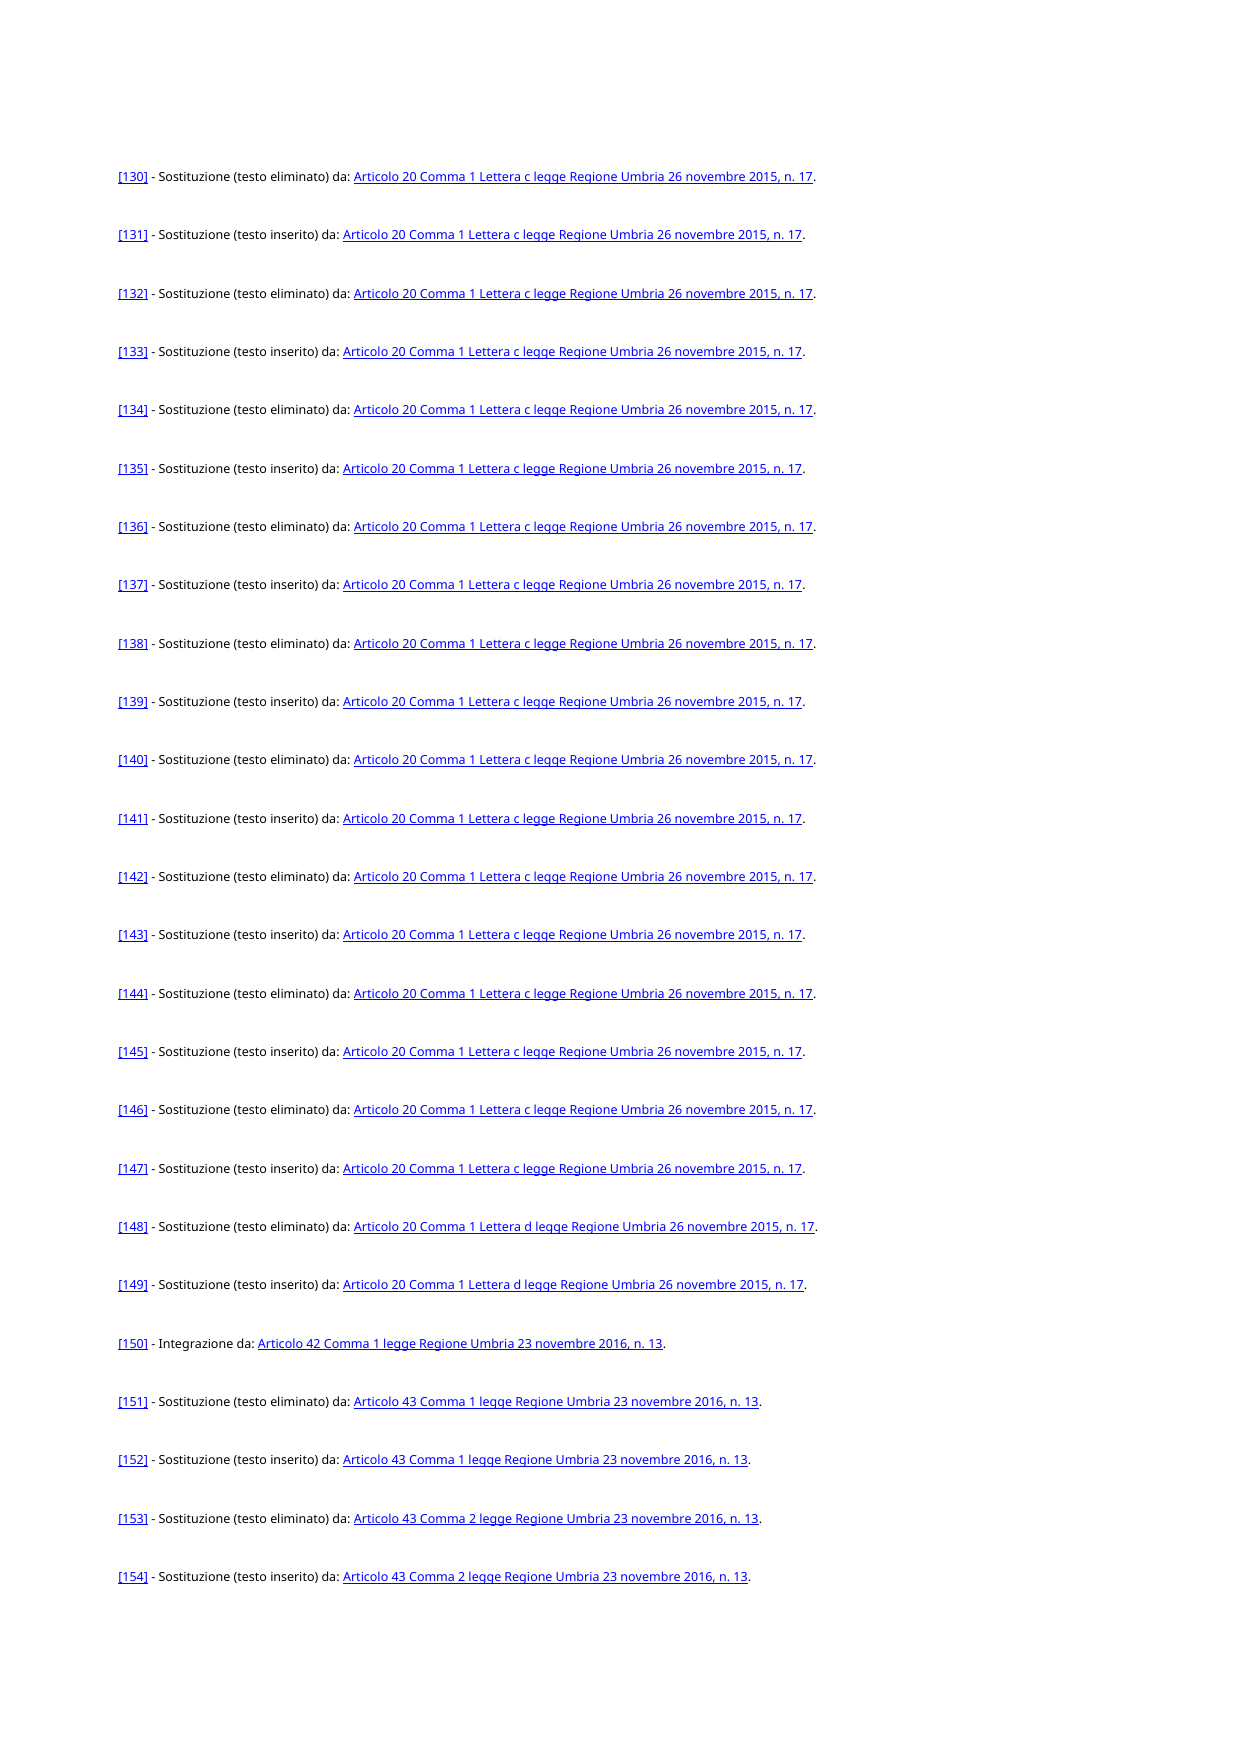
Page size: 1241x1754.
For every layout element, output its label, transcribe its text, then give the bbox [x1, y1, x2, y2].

text [154] - Sostituzione (testo inserito) da: Articolo 43 Comma 2 legge Regione Umbria 23 novembre 2016, n. 13. [118, 1548, 1122, 1585]
text [150] - Integrazione da: Articolo 42 Comma 1 legge Regione Umbria 23 novembre 2016, n. 13. [118, 1314, 1122, 1352]
text [147] - Sostituzione (testo inserito) da: Articolo 20 Comma 1 Lettera c legge Regione Umbria 26 novembre 2015, n. 17. [118, 1139, 1122, 1177]
text [134] - Sostituzione (testo eliminato) da: Articolo 20 Comma 1 Lettera c legge Regione Umbria 26 novembre 2015, n. 17. [118, 381, 1122, 418]
text [146] - Sostituzione (testo eliminato) da: Articolo 20 Comma 1 Lettera c legge Regione Umbria 26 novembre 2015, n. 17. [118, 1081, 1122, 1118]
text [144] - Sostituzione (testo eliminato) da: Articolo 20 Comma 1 Lettera c legge Regione Umbria 26 novembre 2015, n. 17. [118, 964, 1122, 1002]
text [142] - Sostituzione (testo eliminato) da: Articolo 20 Comma 1 Lettera c legge Regione Umbria 26 novembre 2015, n. 17. [118, 848, 1122, 885]
text [140] - Sostituzione (testo eliminato) da: Articolo 20 Comma 1 Lettera c legge Regione Umbria 26 novembre 2015, n. 17. [118, 731, 1122, 768]
text [151] - Sostituzione (testo eliminato) da: Articolo 43 Comma 1 legge Regione Umbria 23 novembre 2016, n. 13. [118, 1373, 1122, 1410]
text [152] - Sostituzione (testo inserito) da: Articolo 43 Comma 1 legge Regione Umbria 23 novembre 2016, n. 13. [118, 1431, 1122, 1468]
text [131] - Sostituzione (testo inserito) da: Articolo 20 Comma 1 Lettera c legge Regione Umbria 26 novembre 2015, n. 17. [118, 206, 1122, 243]
text [153] - Sostituzione (testo eliminato) da: Articolo 43 Comma 2 legge Regione Umbria 23 novembre 2016, n. 13. [118, 1489, 1122, 1527]
text [139] - Sostituzione (testo inserito) da: Articolo 20 Comma 1 Lettera c legge Regione Umbria 26 novembre 2015, n. 17. [118, 673, 1122, 710]
text [135] - Sostituzione (testo inserito) da: Articolo 20 Comma 1 Lettera c legge Regione Umbria 26 novembre 2015, n. 17. [118, 439, 1122, 477]
text [133] - Sostituzione (testo inserito) da: Articolo 20 Comma 1 Lettera c legge Regione Umbria 26 novembre 2015, n. 17. [118, 323, 1122, 360]
text [148] - Sostituzione (testo eliminato) da: Articolo 20 Comma 1 Lettera d legge Regione Umbria 26 novembre 2015, n. 17. [118, 1198, 1122, 1235]
text [136] - Sostituzione (testo eliminato) da: Articolo 20 Comma 1 Lettera c legge Regione Umbria 26 novembre 2015, n. 17. [118, 498, 1122, 535]
text [141] - Sostituzione (testo inserito) da: Articolo 20 Comma 1 Lettera c legge Regione Umbria 26 novembre 2015, n. 17. [118, 789, 1122, 827]
text [132] - Sostituzione (testo eliminato) da: Articolo 20 Comma 1 Lettera c legge Regione Umbria 26 novembre 2015, n. 17. [118, 264, 1122, 302]
text [149] - Sostituzione (testo inserito) da: Articolo 20 Comma 1 Lettera d legge Regione Umbria 26 novembre 2015, n. 17. [118, 1256, 1122, 1293]
text [138] - Sostituzione (testo eliminato) da: Articolo 20 Comma 1 Lettera c legge Regione Umbria 26 novembre 2015, n. 17. [118, 614, 1122, 652]
text [130] - Sostituzione (testo eliminato) da: Articolo 20 Comma 1 Lettera c legge Regione Umbria 26 novembre 2015, n. 17. [118, 148, 1122, 185]
text [145] - Sostituzione (testo inserito) da: Articolo 20 Comma 1 Lettera c legge Regione Umbria 26 novembre 2015, n. 17. [118, 1023, 1122, 1060]
text [137] - Sostituzione (testo inserito) da: Articolo 20 Comma 1 Lettera c legge Regione Umbria 26 novembre 2015, n. 17. [118, 556, 1122, 593]
text [143] - Sostituzione (testo inserito) da: Articolo 20 Comma 1 Lettera c legge Regione Umbria 26 novembre 2015, n. 17. [118, 906, 1122, 943]
